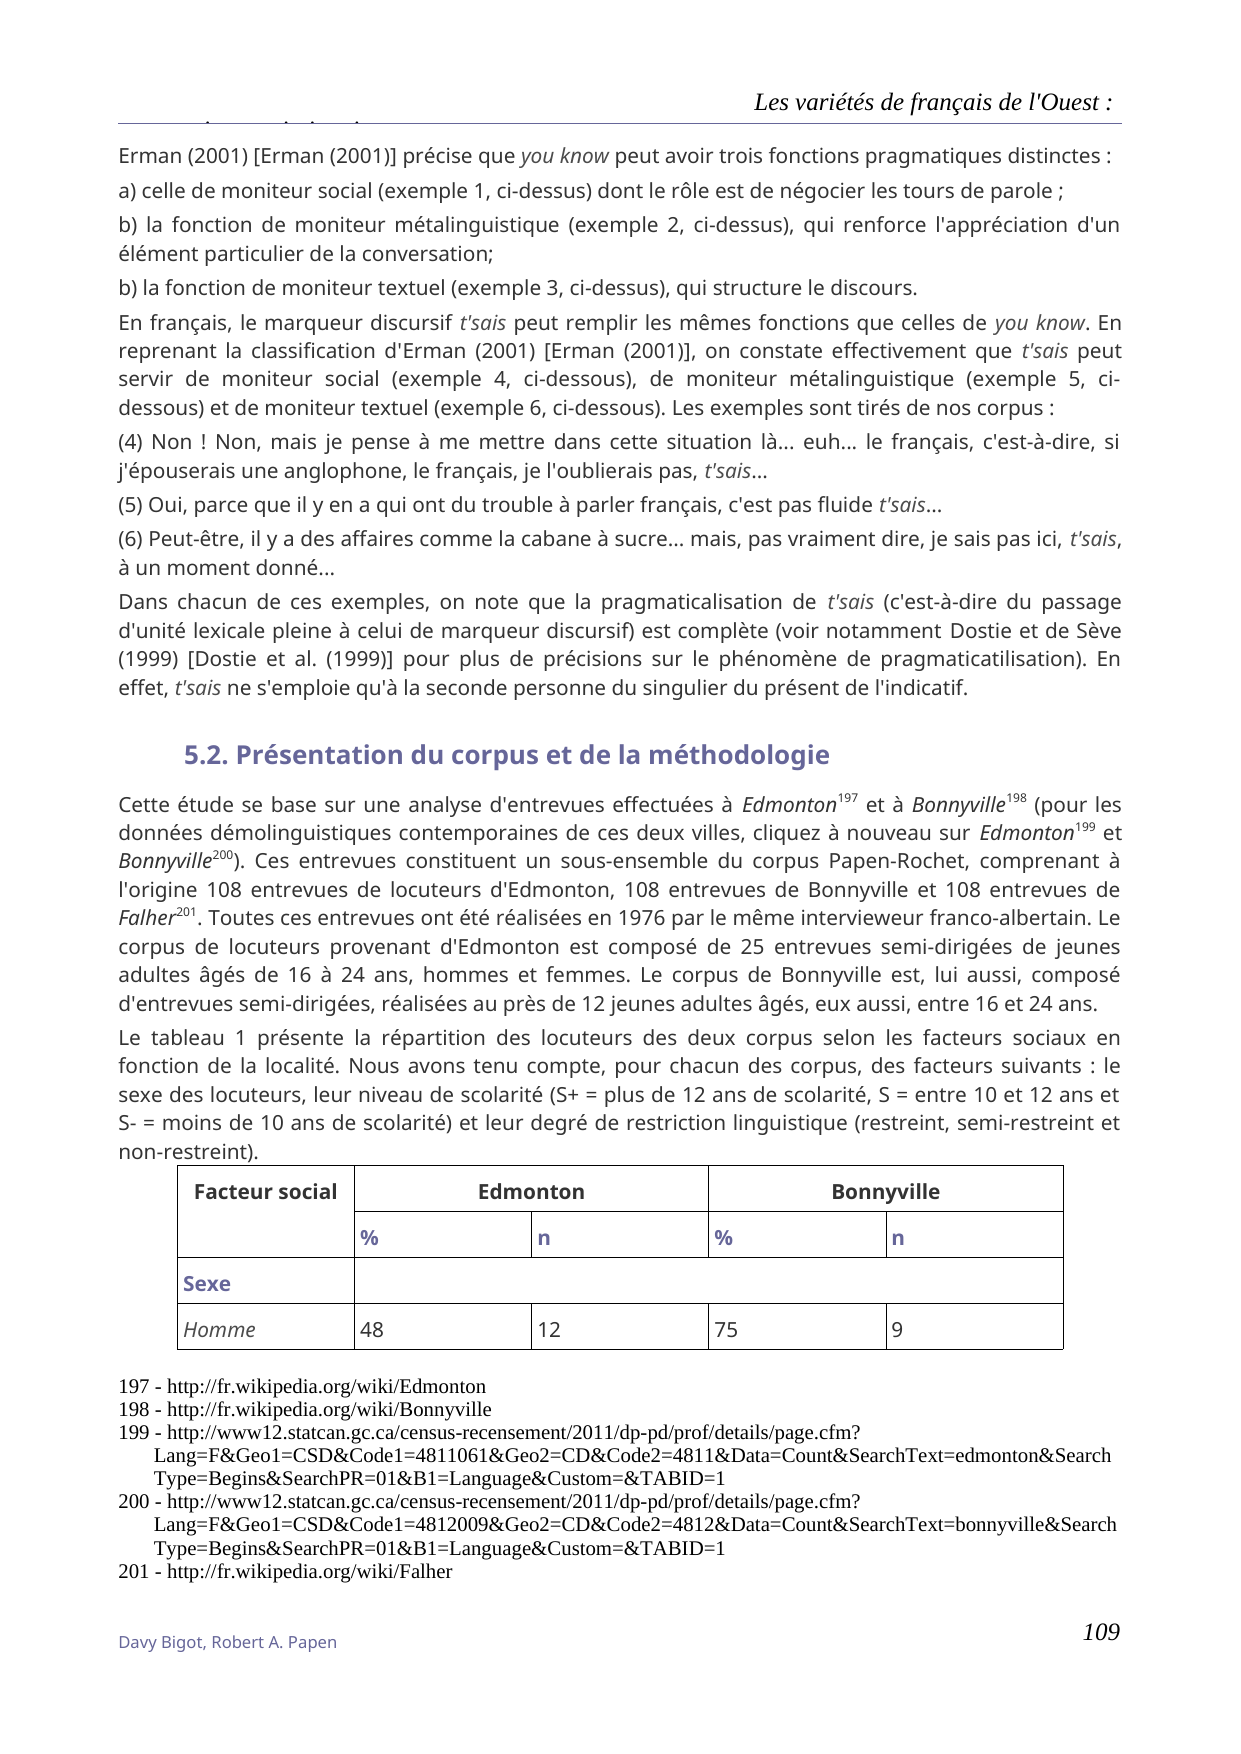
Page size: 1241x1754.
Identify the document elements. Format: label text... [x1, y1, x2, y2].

text (6) Peut-être, il y a des affaires comme la cabane à sucre... mais, pas vraiment dire, je sais pas ici, t'sais, à un moment donné... [118, 524, 1122, 581]
table_cell % [709, 1212, 886, 1257]
text Le tableau 1 présente la répartition des locuteurs des deux corpus selon les facteurs sociaux en fonction de la localité. Nous avons tenu compte, pour chacun des corpus, des facteurs suivants : le sexe des locuteurs, leur niveau de scolarité (S+ = plus de 12 ans de scolarité, S = entre 10 et 12 ans et S- = moins de 10 ans de scolarité) et leur degré de restriction linguistique (restreint, semi-restreint et non-restreint). [118, 1023, 1122, 1165]
text http://www12.statcan.gc.ca/census-recensement/2011/dp-pd/prof/details/page.cfm?Lang=F&Geo1=CSD&Code1=4811061&Geo2=CD&Code2=4811&Data=Count&SearchText=edmonton&SearchType=Begins&SearchPR=01&B1=Language&Custom=&TABID=1 [118, 1421, 1122, 1490]
table_cell [355, 1258, 1063, 1303]
text Dans chacun de ces exemples, on note que la pragmaticalisation de t'sais (c'est-à-dire du passage d'unité lexicale pleine à celui de marqueur discursif) est complète (voir notamment Dostie et de Sève (1999) [Dostie et al. (1999)] pour plus de précisions sur le phénomène de pragmaticatilisation). En effet, t'sais ne s'emploie qu'à la seconde personne du singulier du présent de l'indicatif. [118, 587, 1122, 701]
table_cell n [887, 1212, 1063, 1257]
table_cell 12 [532, 1304, 708, 1349]
text a) celle de moniteur social (exemple 1, ci-dessus) dont le rôle est de négocier les tours de parole ; [118, 176, 1122, 204]
text Cette étude se base sur une analyse d'entrevues effectuées à Edmonton et à Bonnyville (pour les données démolinguistiques contemporaines de ces deux villes, cliquez à nouveau sur Edmonton et Bonnyville). Ces entrevues constituent un sous-ensemble du corpus Papen-Rochet, comprenant à l'origine 108 entrevues de locuteurs d'Edmonton, 108 entrevues de Bonnyville et 108 entrevues de Falher. Toutes ces entrevues ont été réalisées en 1976 par le même intervieweur franco-albertain. Le corpus de locuteurs provenant d'Edmonton est composé de 25 entrevues semi-dirigées de jeunes adultes âgés de 16 à 24 ans, hommes et femmes. Le corpus de Bonnyville est, lui aussi, composé d'entrevues semi-dirigées, réalisées au près de 12 jeunes adultes âgés, eux aussi, entre 16 et 24 ans. [118, 790, 1122, 1017]
table_cell 9 [887, 1304, 1063, 1349]
table_cell Homme [178, 1304, 354, 1349]
table_cell 48 [355, 1304, 531, 1349]
text http://www12.statcan.gc.ca/census-recensement/2011/dp-pd/prof/details/page.cfm?Lang=F&Geo1=CSD&Code1=4812009&Geo2=CD&Code2=4812&Data=Count&SearchText=bonnyville&SearchType=Begins&SearchPR=01&B1=Language&Custom=&TABID=1 [118, 1490, 1122, 1559]
text http://fr.wikipedia.org/wiki/Falher [118, 1559, 1122, 1583]
text b) la fonction de moniteur textuel (exemple 3, ci-dessus), qui structure le discours. [118, 273, 1122, 302]
text Erman (2001) [Erman (2001)] précise que you know peut avoir trois fonctions pragmatiques distinctes : [118, 142, 1122, 170]
title Présentation du corpus et de la méthodologie [177, 736, 1122, 772]
table_header Facteur social [178, 1166, 354, 1257]
text (5) Oui, parce que il y en a qui ont du trouble à parler français, c'est pas fluide t'sais... [118, 490, 1122, 518]
text En français, le marqueur discursif t'sais peut remplir les mêmes fonctions que celles de you know. En reprenant la classification d'Erman (2001) [Erman (2001)], on constate effectivement que t'sais peut servir de moniteur social (exemple 4, ci-dessous), de moniteur métalinguistique (exemple 5, ci-dessous) et de moniteur textuel (exemple 6, ci-dessous). Les exemples sont tirés de nos corpus : [118, 308, 1122, 421]
text http://fr.wikipedia.org/wiki/Edmonton [118, 1374, 1122, 1398]
table_cell n [532, 1212, 708, 1257]
table_header Edmonton [355, 1166, 708, 1211]
table_cell Sexe [178, 1258, 354, 1303]
table_header Bonnyville [709, 1166, 1063, 1211]
text b) la fonction de moniteur métalinguistique (exemple 2, ci-dessus), qui renforce l'appréciation d'un élément particulier de la conversation; [118, 210, 1122, 267]
table_cell 75 [709, 1304, 886, 1349]
text (4) Non ! Non, mais je pense à me mettre dans cette situation là... euh... le français, c'est-à-dire, si j'épouserais une anglophone, le français, je l'oublierais pas, t'sais... [118, 427, 1122, 484]
table_cell % [355, 1212, 531, 1257]
text http://fr.wikipedia.org/wiki/Bonnyville [118, 1398, 1122, 1421]
